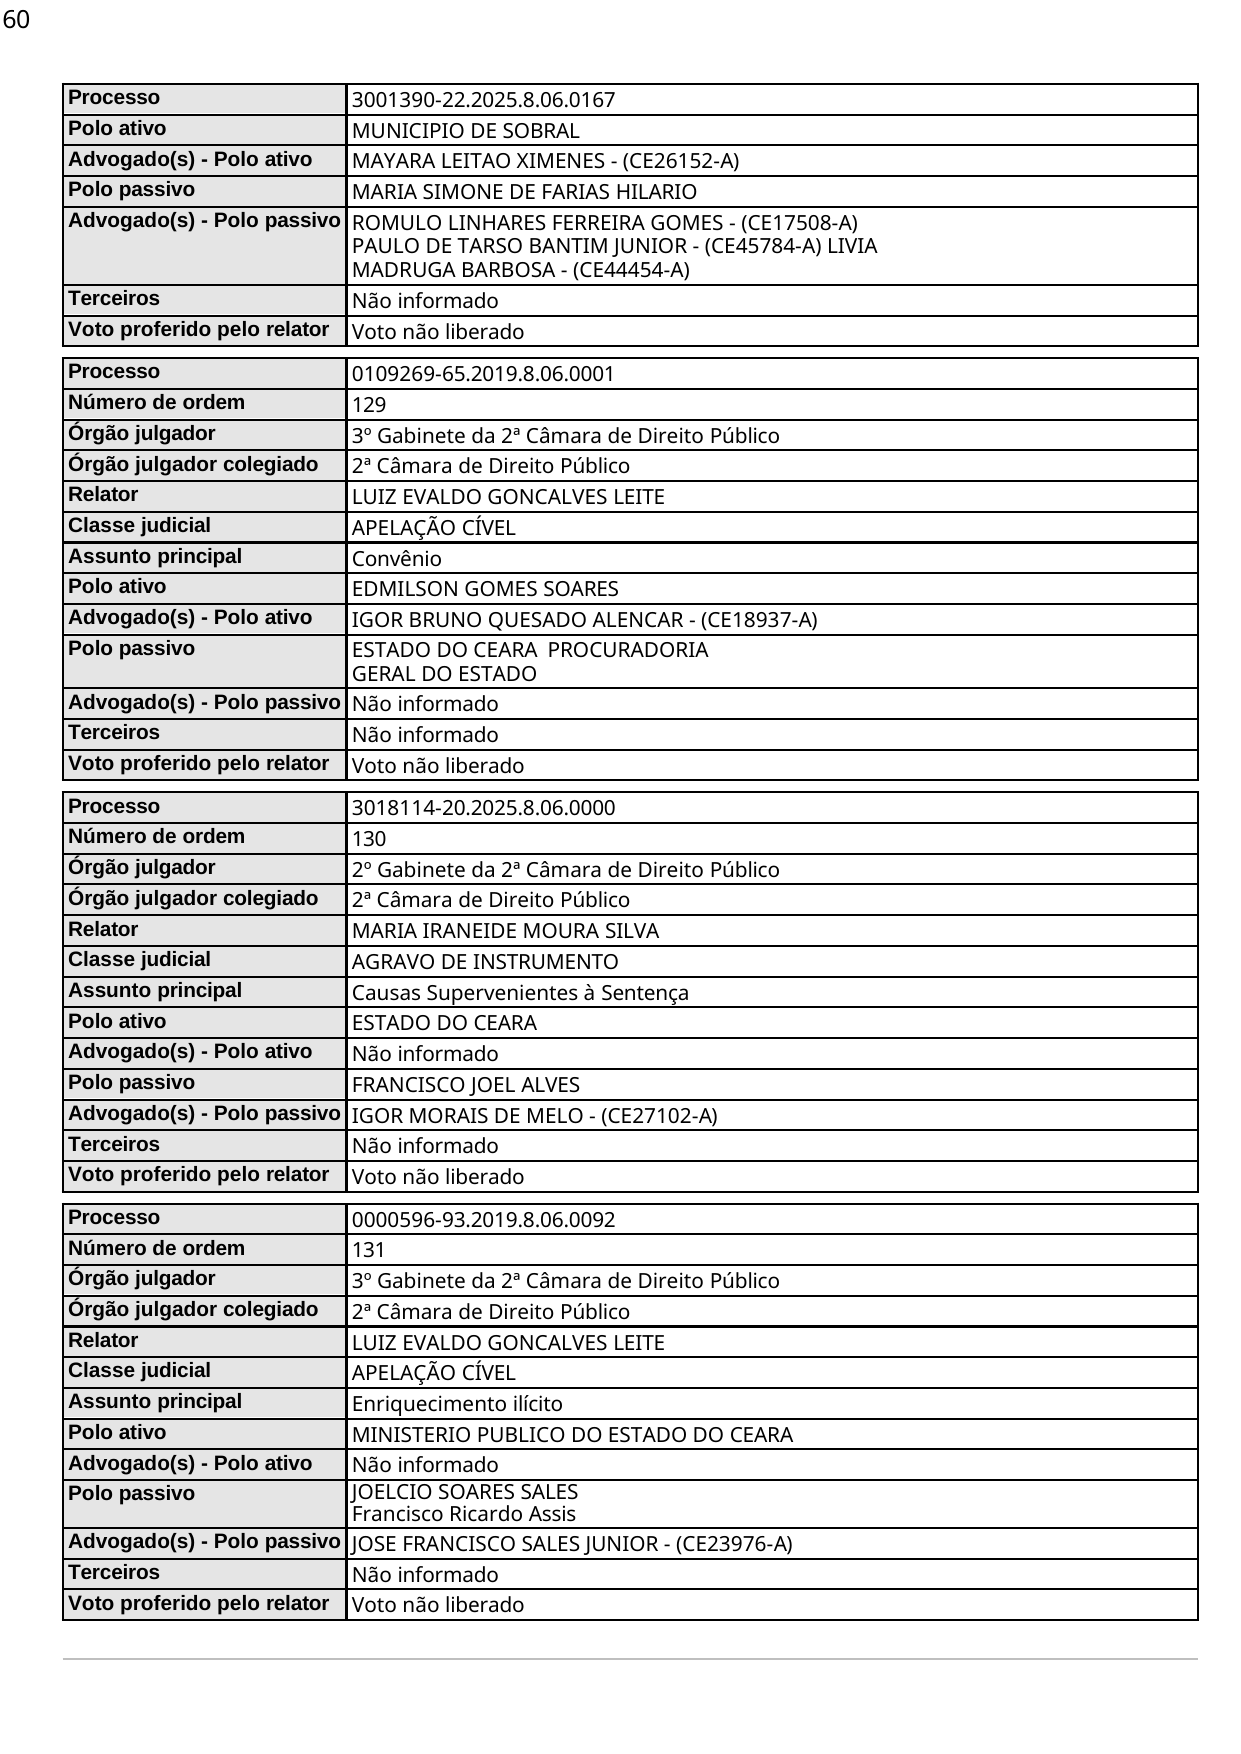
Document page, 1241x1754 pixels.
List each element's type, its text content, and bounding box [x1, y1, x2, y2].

table_header 0000596-93.2019.8.06.0092 [348, 1205, 1197, 1233]
table_cell IGOR BRUNO QUESADO ALENCAR - (CE18937-A) [348, 605, 1197, 633]
table_cell Enriquecimento ilícito [348, 1389, 1197, 1417]
table_cell Assunto principal [64, 1389, 345, 1417]
table_cell Relator [64, 482, 345, 511]
table_cell 129 [348, 390, 1197, 418]
table_cell 130 [348, 824, 1197, 853]
table_cell Órgão julgador colegiado [64, 885, 345, 914]
table_header Processo [64, 793, 345, 822]
table_cell Não informado [348, 1450, 1197, 1479]
table_cell LUIZ EVALDO GONCALVES LEITE [348, 1328, 1197, 1356]
table_cell Não informado [348, 1039, 1197, 1068]
table_cell Polo ativo [64, 116, 345, 144]
table_cell Assunto principal [64, 544, 345, 572]
table_cell Terceiros [64, 286, 345, 314]
table_cell Voto proferido pelo relator [64, 751, 345, 779]
table_cell ROMULO LINHARES FERREIRA GOMES - (CE17508-A) PAULO DE TARSO BANTIM JUNIOR - (CE45784-A) LIVIA MADRUGA BARBOSA - (CE44454-A) [348, 208, 1197, 284]
table_cell Advogado(s) - Polo passivo [64, 208, 345, 284]
table_cell Órgão julgador [64, 421, 345, 449]
table_cell Órgão julgador colegiado [64, 451, 345, 480]
table_cell Classe judicial [64, 1358, 345, 1387]
table_cell Advogado(s) - Polo ativo [64, 1039, 345, 1068]
table_cell Polo ativo [64, 1008, 345, 1037]
table_cell 2ª Câmara de Direito Público [348, 1297, 1197, 1325]
table_cell AGRAVO DE INSTRUMENTO [348, 947, 1197, 976]
table_cell Convênio [348, 544, 1197, 572]
table_header Processo [64, 85, 345, 113]
table_cell 131 [348, 1235, 1197, 1264]
table_cell Número de ordem [64, 824, 345, 853]
table_cell Polo passivo [64, 1070, 345, 1098]
table_cell MARIA SIMONE DE FARIAS HILARIO [348, 177, 1197, 206]
table_header 3018114-20.2025.8.06.0000 [348, 793, 1197, 822]
table_cell ESTADO DO CEARA [348, 1008, 1197, 1037]
table_cell Advogado(s) - Polo passivo [64, 689, 345, 718]
table_cell Advogado(s) - Polo passivo [64, 1529, 345, 1558]
table_cell 2º Gabinete da 2ª Câmara de Direito Público [348, 855, 1197, 883]
table_header 3001390-22.2025.8.06.0167 [348, 85, 1197, 113]
table_cell JOSE FRANCISCO SALES JUNIOR - (CE23976-A) [348, 1529, 1197, 1558]
table_cell Advogado(s) - Polo ativo [64, 605, 345, 633]
table_cell Relator [64, 1328, 345, 1356]
table_cell Órgão julgador [64, 1266, 345, 1294]
table_cell Voto proferido pelo relator [64, 1590, 345, 1619]
table_cell Voto proferido pelo relator [64, 317, 345, 345]
table_cell 2ª Câmara de Direito Público [348, 451, 1197, 480]
table_cell 3º Gabinete da 2ª Câmara de Direito Público [348, 421, 1197, 449]
table_cell Terceiros [64, 720, 345, 749]
table_cell Advogado(s) - Polo ativo [64, 1450, 345, 1479]
table_cell LUIZ EVALDO GONCALVES LEITE [348, 482, 1197, 511]
table_cell Voto não liberado [348, 1590, 1197, 1619]
table_cell Voto não liberado [348, 1162, 1197, 1191]
table_cell 2ª Câmara de Direito Público [348, 885, 1197, 914]
table_cell Voto não liberado [348, 317, 1197, 345]
table_cell Assunto principal [64, 978, 345, 1006]
table_cell MINISTERIO PUBLICO DO ESTADO DO CEARA [348, 1420, 1197, 1448]
table_cell Voto proferido pelo relator [64, 1162, 345, 1191]
table_cell APELAÇÃO CÍVEL [348, 1358, 1197, 1387]
table_cell Polo passivo [64, 1481, 345, 1527]
table_cell Advogado(s) - Polo ativo [64, 146, 345, 175]
table_cell JOELCIO SOARES SALES Francisco Ricardo Assis [348, 1481, 1197, 1527]
table_cell Órgão julgador colegiado [64, 1297, 345, 1325]
table_cell Polo passivo [64, 177, 345, 206]
table_header Processo [64, 1205, 345, 1233]
table_cell 3º Gabinete da 2ª Câmara de Direito Público [348, 1266, 1197, 1294]
table_cell Polo ativo [64, 574, 345, 603]
table_cell Não informado [348, 689, 1197, 718]
table_cell Terceiros [64, 1560, 345, 1588]
table_cell Voto não liberado [348, 751, 1197, 779]
table_cell ESTADO DO CEARA PROCURADORIA GERAL DO ESTADO [348, 636, 1197, 687]
table_cell Órgão julgador [64, 855, 345, 883]
table_header Processo [64, 359, 345, 388]
table_cell MAYARA LEITAO XIMENES - (CE26152-A) [348, 146, 1197, 175]
table_cell Número de ordem [64, 1235, 345, 1264]
table_cell Polo passivo [64, 636, 345, 687]
table_cell Classe judicial [64, 513, 345, 541]
table_cell Não informado [348, 720, 1197, 749]
table_header 0109269-65.2019.8.06.0001 [348, 359, 1197, 388]
table_cell IGOR MORAIS DE MELO - (CE27102-A) [348, 1101, 1197, 1129]
table_cell Não informado [348, 1131, 1197, 1160]
table_cell MARIA IRANEIDE MOURA SILVA [348, 916, 1197, 945]
table_cell Não informado [348, 1560, 1197, 1588]
table_cell Número de ordem [64, 390, 345, 418]
table_cell EDMILSON GOMES SOARES [348, 574, 1197, 603]
table_cell Polo ativo [64, 1420, 345, 1448]
table_cell FRANCISCO JOEL ALVES [348, 1070, 1197, 1098]
table_cell MUNICIPIO DE SOBRAL [348, 116, 1197, 144]
table_cell Classe judicial [64, 947, 345, 976]
table_cell Causas Supervenientes à Sentença [348, 978, 1197, 1006]
table_cell Relator [64, 916, 345, 945]
table_cell Advogado(s) - Polo passivo [64, 1101, 345, 1129]
table_cell Terceiros [64, 1131, 345, 1160]
table_cell APELAÇÃO CÍVEL [348, 513, 1197, 541]
table_cell Não informado [348, 286, 1197, 314]
